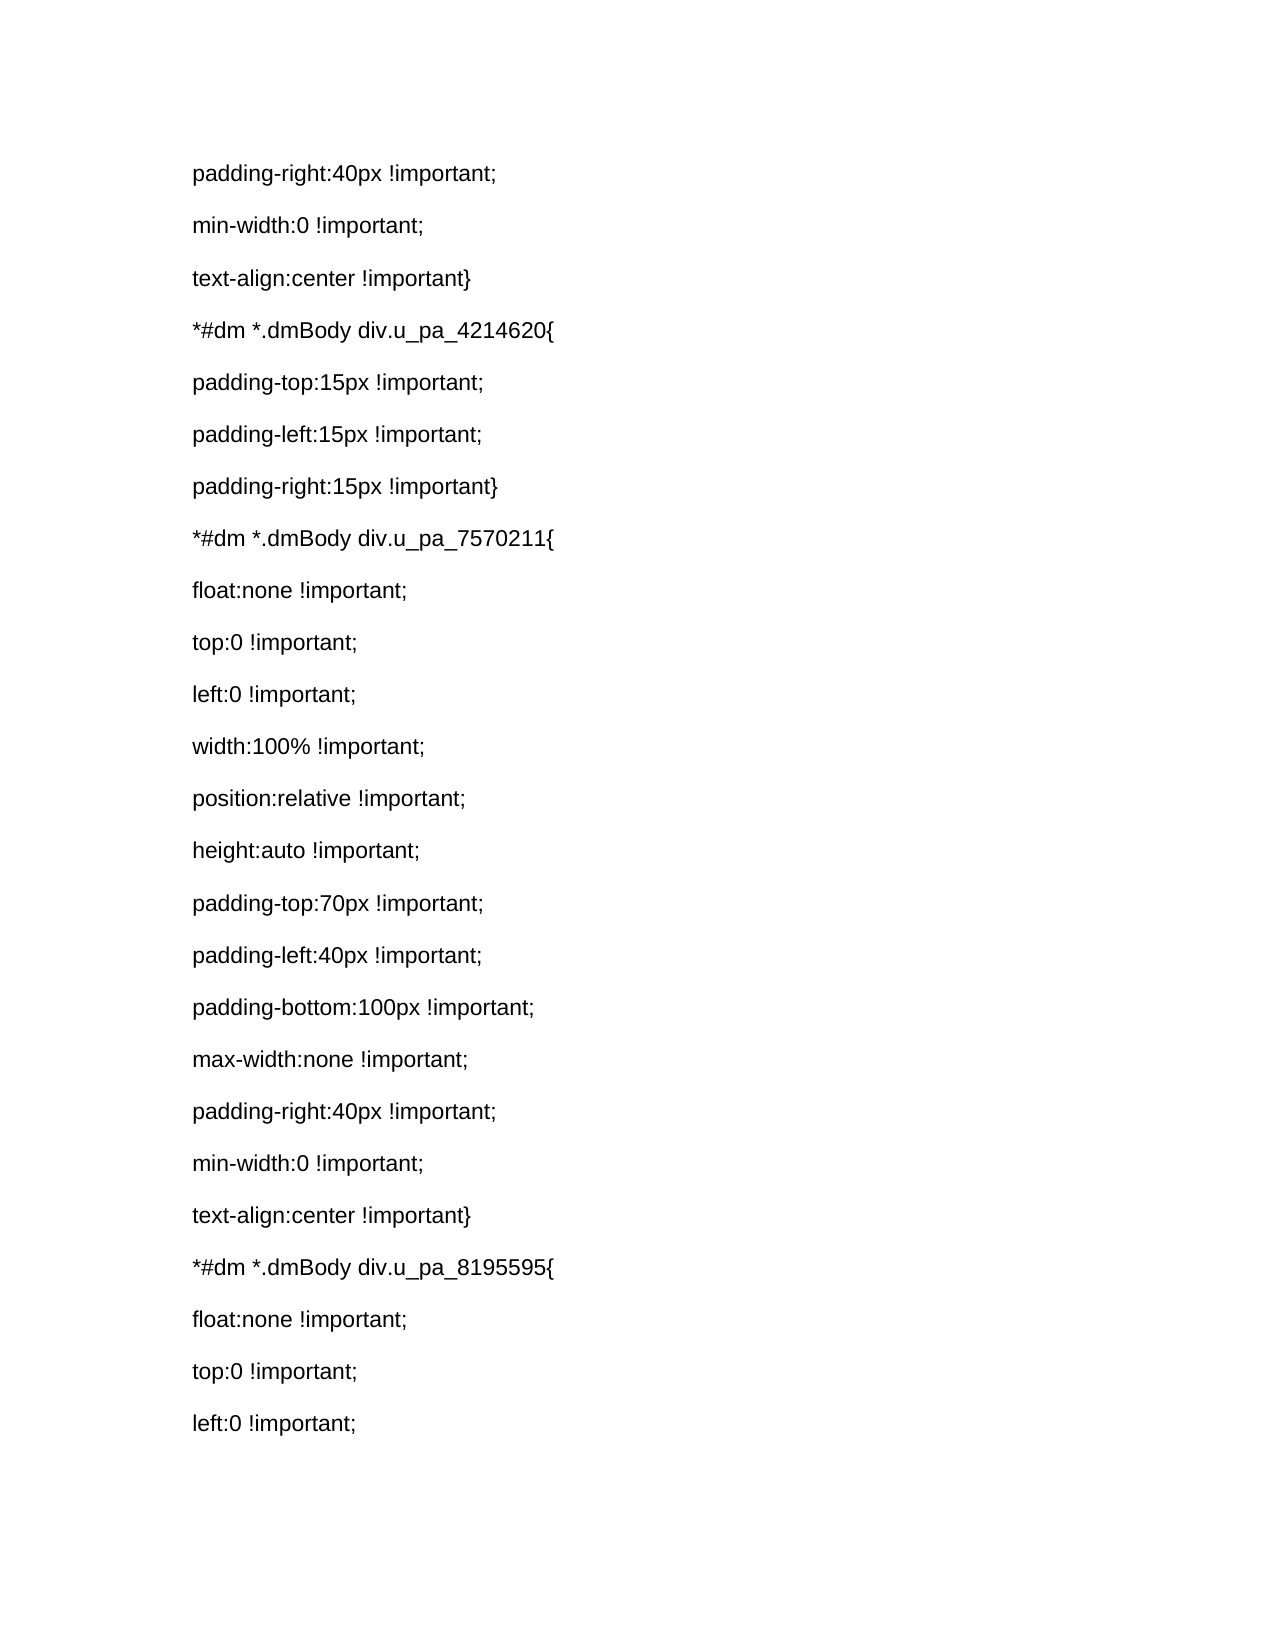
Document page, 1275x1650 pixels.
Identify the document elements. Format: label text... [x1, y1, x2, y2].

table_cell padding-top:15px !important; [182, 358, 1125, 410]
table_cell [150, 1244, 182, 1296]
table_cell top:0 !important; [182, 619, 1125, 671]
table_cell top:0 !important; [182, 1348, 1125, 1400]
table_cell float:none !important; [182, 1296, 1125, 1348]
table_cell float:none !important; [182, 567, 1125, 619]
table_cell padding-right:40px !important; [182, 150, 1125, 202]
table_cell [150, 1192, 182, 1244]
table_cell [150, 775, 182, 827]
table_cell [150, 254, 182, 306]
table_cell *#dm *.dmBody div.u_pa_4214620{ [182, 306, 1125, 358]
table_cell [150, 1140, 182, 1192]
table_cell position:relative !important; [182, 775, 1125, 827]
table_cell [150, 1088, 182, 1139]
table_cell [150, 723, 182, 775]
table_cell padding-left:40px !important; [182, 931, 1125, 983]
table_cell left:0 !important; [182, 671, 1125, 723]
table_cell text-align:center !important} [182, 254, 1125, 306]
table_cell [150, 879, 182, 931]
table_cell padding-right:15px !important} [182, 463, 1125, 514]
table_cell [150, 410, 182, 462]
table_cell [150, 1348, 182, 1400]
table_cell padding-top:70px !important; [182, 879, 1125, 931]
table_cell [150, 1035, 182, 1087]
table_cell height:auto !important; [182, 827, 1125, 879]
table_cell width:100% !important; [182, 723, 1125, 775]
table_cell [150, 567, 182, 619]
table_cell min-width:0 !important; [182, 1140, 1125, 1192]
table_cell *#dm *.dmBody div.u_pa_8195595{ [182, 1244, 1125, 1296]
table_cell min-width:0 !important; [182, 202, 1125, 254]
table_cell [150, 306, 182, 358]
table_cell [150, 150, 182, 202]
table_cell [150, 202, 182, 254]
table_cell [150, 358, 182, 410]
table_cell [150, 619, 182, 671]
table_cell [150, 515, 182, 567]
table_cell [150, 827, 182, 879]
table_cell text-align:center !important} [182, 1192, 1125, 1244]
table_cell [150, 983, 182, 1035]
table_cell *#dm *.dmBody div.u_pa_7570211{ [182, 515, 1125, 567]
table_cell padding-bottom:100px !important; [182, 983, 1125, 1035]
table_cell left:0 !important; [182, 1400, 1125, 1452]
table_cell [150, 931, 182, 983]
table_cell max-width:none !important; [182, 1035, 1125, 1087]
table_cell padding-left:15px !important; [182, 410, 1125, 462]
table_cell [150, 463, 182, 514]
table_cell [150, 671, 182, 723]
table_cell [150, 1296, 182, 1348]
table_cell padding-right:40px !important; [182, 1088, 1125, 1139]
table_cell [150, 1400, 182, 1452]
